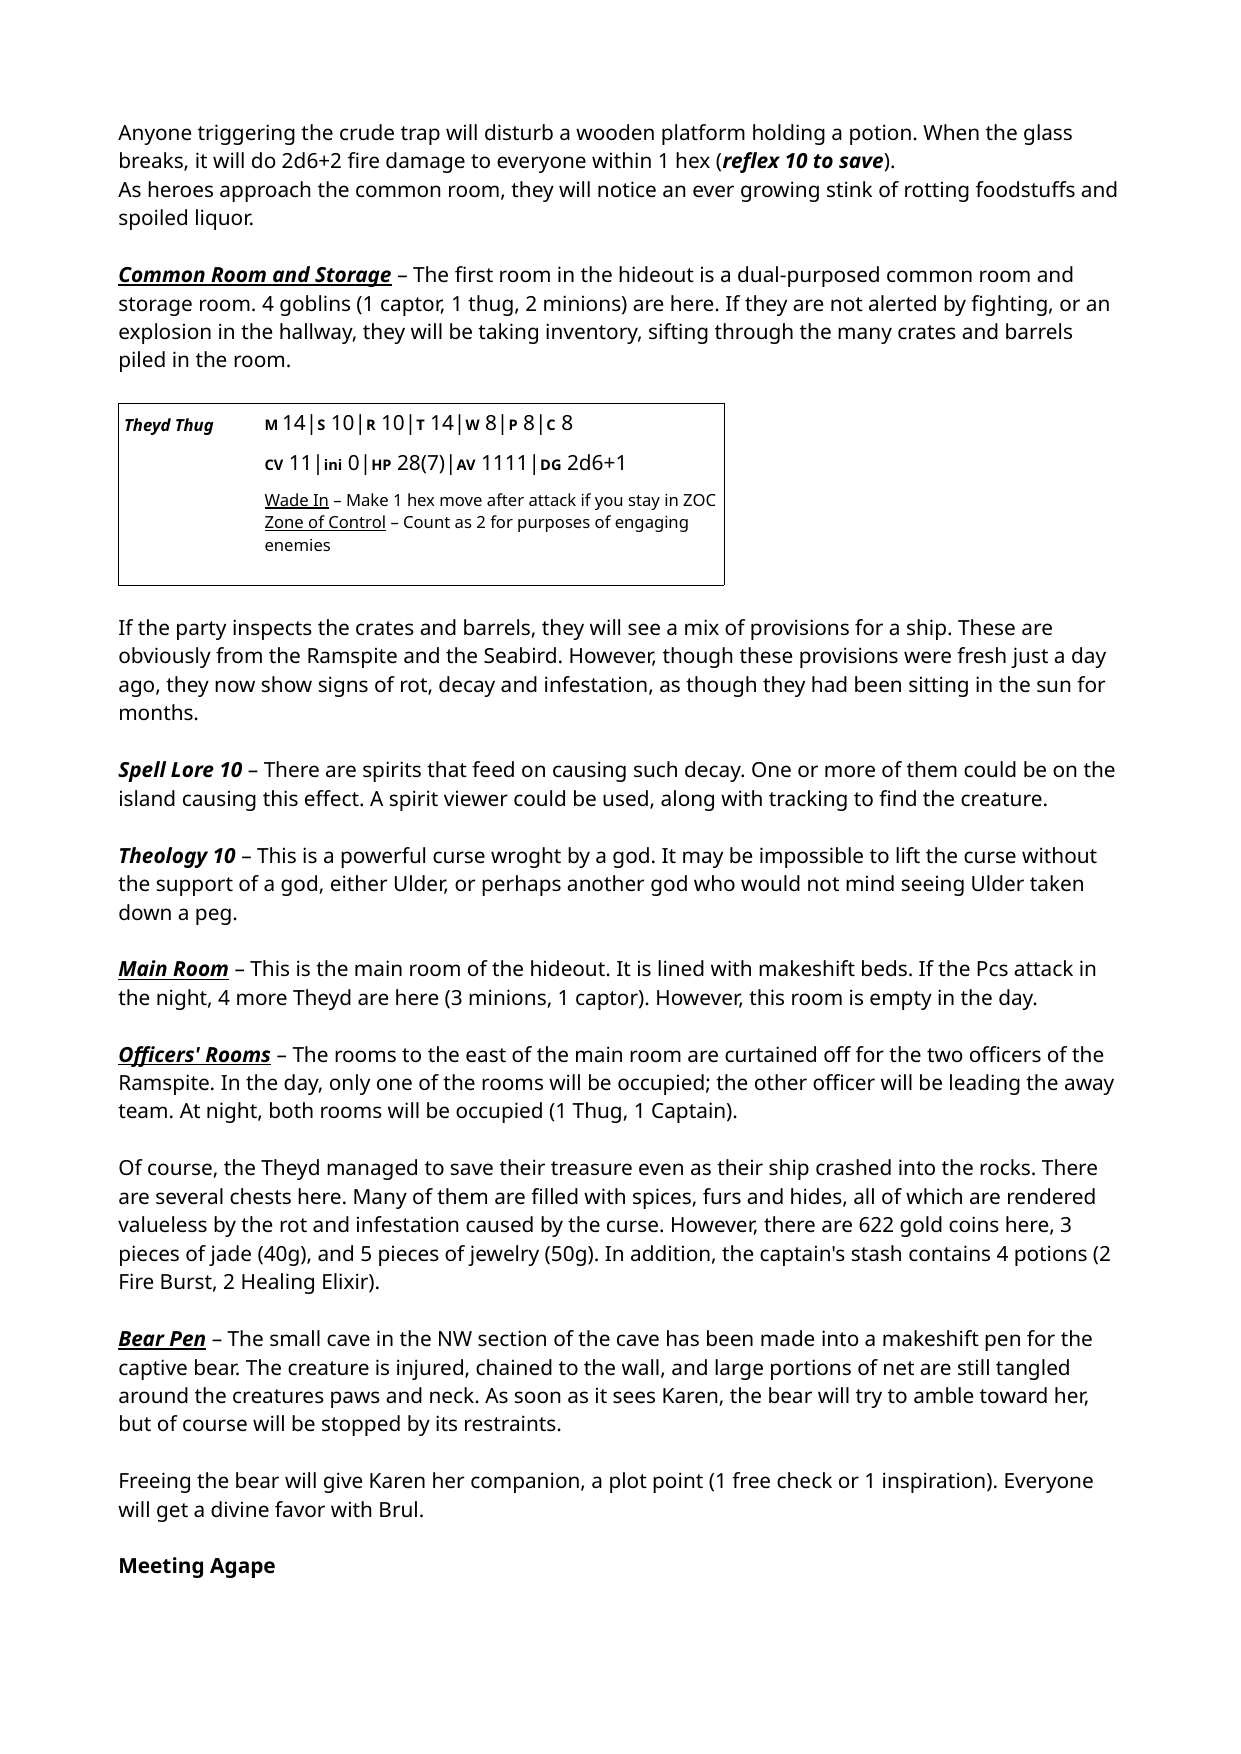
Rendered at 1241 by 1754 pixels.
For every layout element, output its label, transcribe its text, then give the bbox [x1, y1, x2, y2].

text Anyone triggering the crude trap will disturb a wooden platform holding a potion. When the glass breaks, it will do 2d6+2 fire damage to everyone within 1 hex (reflex 10 to save). [118, 118, 1122, 175]
text Bear Pen – The small cave in the NW section of the cave has been made into a makeshift pen for the captive bear. The creature is injured, chained to the wall, and large portions of net are still tangled around the creatures paws and neck. As soon as it sees Karen, the bear will try to amble toward her, but of course will be stopped by its restraints. [118, 1324, 1122, 1438]
text Common Room and Storage – The first room in the hideout is a dual-purposed common room and storage room. 4 goblins (1 captor, 1 thug, 2 minions) are here. If they are not alerted by fighting, or an explosion in the hallway, they will be taking inventory, sifting through the many crates and barrels piled in the room. [118, 260, 1122, 374]
text Of course, the Theyd managed to save their treasure even as their ship crashed into the rocks. There are several chests here. Many of them are filled with spices, furs and hides, all of which are rendered valueless by the rot and infestation caused by the curse. However, there are 622 gold coins here, 3 pieces of jade (40g), and 5 pieces of jewelry (50g). In addition, the captain's stash contains 4 potions (2 Fire Burst, 2 Healing Elixir). [118, 1153, 1122, 1296]
text As heroes approach the common room, they will notice an ever growing stink of rotting foodstuffs and spoiled liquor. [118, 175, 1122, 232]
table_cell [119, 443, 258, 482]
text Main Room – This is the main room of the hideout. It is lined with makeshift beds. If the Pcs attack in the night, 4 more Theyd are here (3 minions, 1 captor). However, this room is empty in the day. [118, 954, 1122, 1011]
table_cell CV 11|ini 0|HP 28(7)|AV 1111|DG 2d6+1 [259, 443, 724, 482]
text Spell Lore 10 – There are spirits that feed on causing such decay. One or more of them could be on the island causing this effect. A spirit viewer could be used, along with tracking to find the creature. [118, 755, 1122, 812]
table_cell Wade In – Make 1 hex move after attack if you stay in ZOC Zone of Control – Count as 2 for purposes of engaging enemies [259, 483, 724, 585]
text If the party inspects the crates and barrels, they will see a mix of provisions for a ship. These are obviously from the Ramspite and the Seabird. However, though these provisions were fresh just a day ago, they now show signs of rot, decay and infestation, as though they had been sitting in the sun for months. [118, 613, 1122, 727]
text Meeting Agape [118, 1552, 1122, 1580]
table_header M 14|S 10|R 10|T 14|W 8|P 8|C 8 [259, 404, 724, 442]
text Freeing the bear will give Karen her companion, a plot point (1 free check or 1 inspiration). Everyone will get a divine favor with Brul. [118, 1466, 1122, 1523]
text Theology 10 – This is a powerful curse wroght by a god. It may be impossible to lift the curse without the support of a god, either Ulder, or perhaps another god who would not mind seeing Ulder taken down a peg. [118, 841, 1122, 926]
text Officers' Rooms – The rooms to the east of the main room are curtained off for the two officers of the Ramspite. In the day, only one of the rooms will be occupied; the other officer will be leading the away team. At night, both rooms will be occupied (1 Thug, 1 Captain). [118, 1040, 1122, 1125]
table_cell [119, 483, 258, 585]
table_header Theyd Thug [119, 404, 258, 442]
